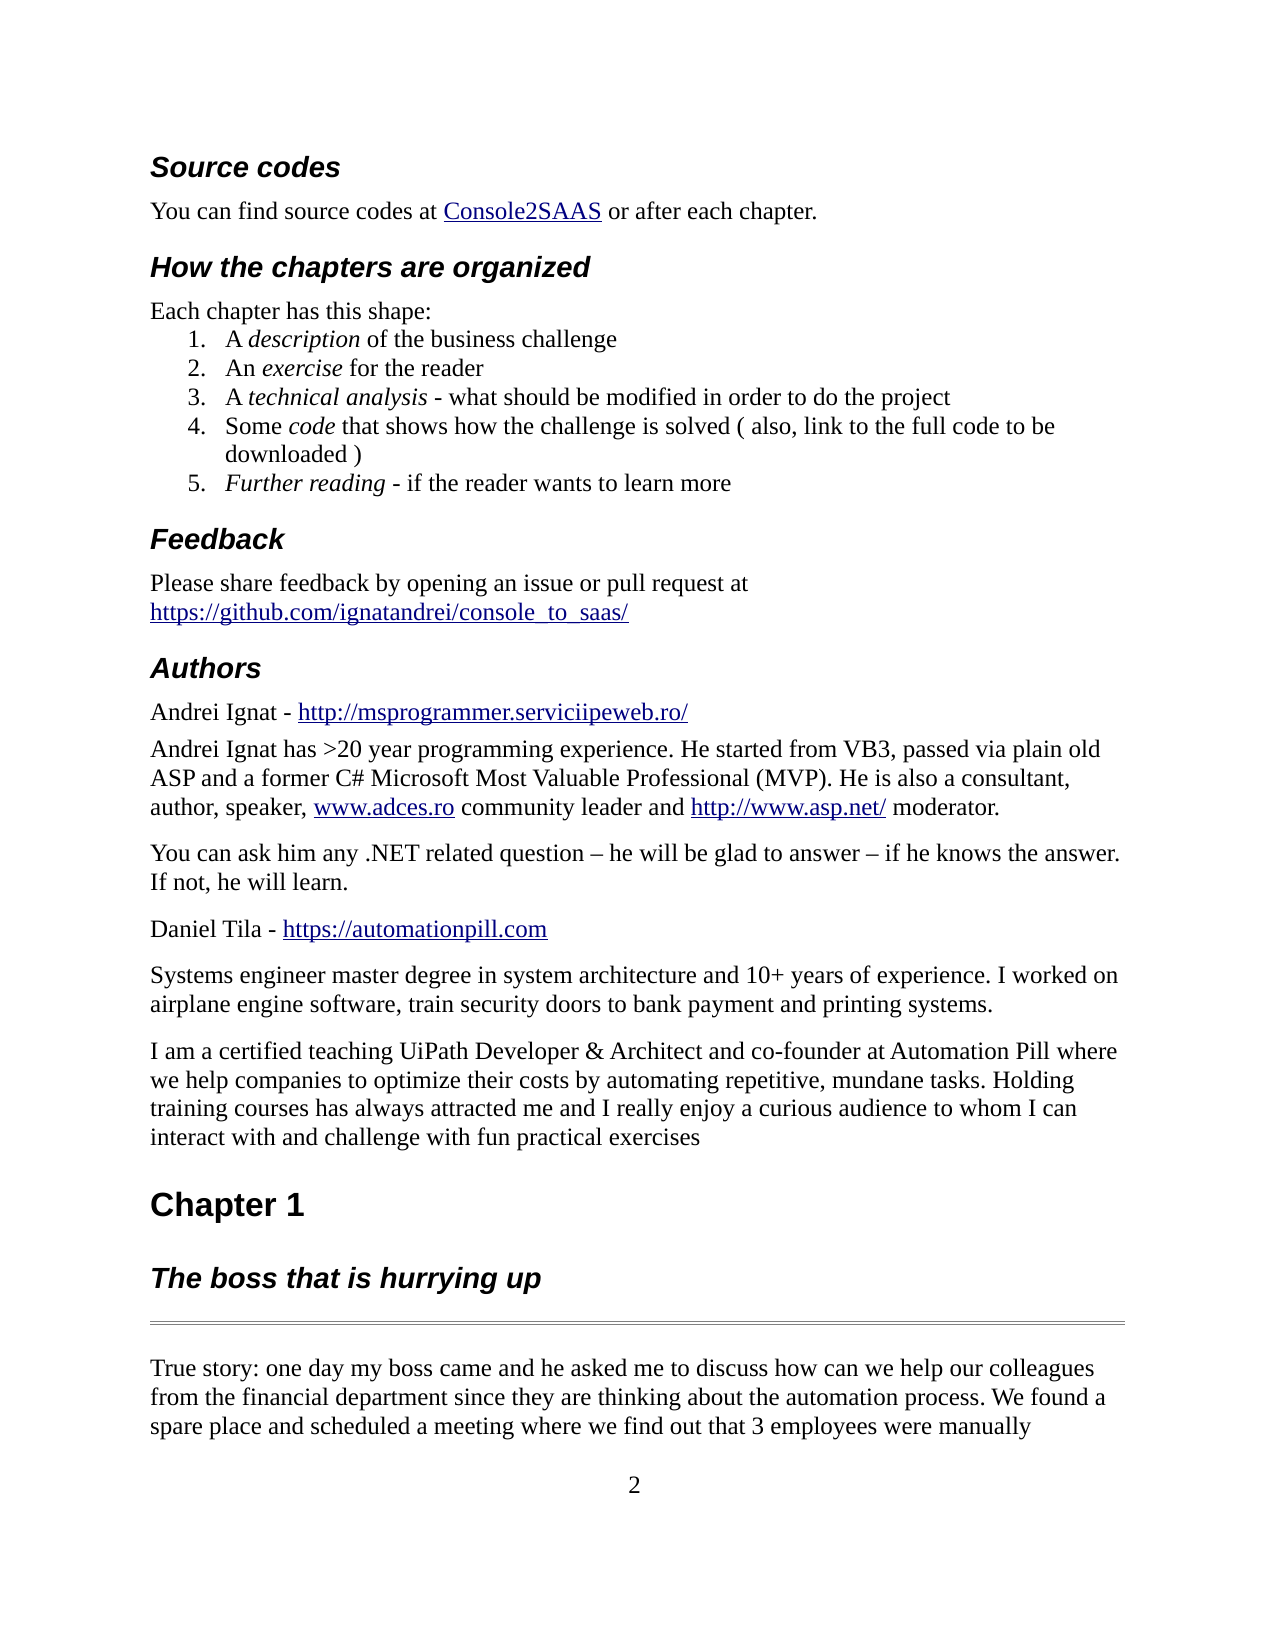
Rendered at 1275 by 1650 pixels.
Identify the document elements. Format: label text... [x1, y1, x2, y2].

text You can find source codes at Console2SAAS or after each chapter. [150, 196, 1125, 225]
list A technical analysis - what should be modified in order to do the project [187, 382, 1125, 411]
subtitle Feedback [150, 522, 1125, 556]
subtitle Authors [150, 651, 1125, 684]
subtitle Source codes [150, 150, 1125, 183]
text Andrei Ignat has >20 year programming experience. He started from VB3, passed via plain old ASP and a former C# Microsoft Most Valuable Professional (MVP). He is also a consultant, author, speaker, www.adces.ro community leader and http://www.asp.net/ moderator. [150, 734, 1125, 821]
text Please share feedback by opening an issue or pull request at https://github.com/ignatandrei/console_to_saas/ [150, 568, 1125, 626]
list A description of the business challenge [187, 324, 1125, 353]
subtitle The boss that is hurrying up [150, 1261, 1125, 1295]
text Andrei Ignat - http://msprogrammer.serviciipeweb.ro/ [150, 697, 1125, 725]
subtitle Chapter 1 [150, 1185, 1125, 1224]
list An exercise for the reader [187, 353, 1125, 382]
text Systems engineer master degree in system architecture and 10+ years of experience. I worked on airplane engine software, train security doors to bank payment and printing systems. [150, 961, 1125, 1018]
text True story: one day my boss came and he asked me to discuss how can we help our colleagues from the financial department since they are thinking about the automation process. We found a spare place and scheduled a meeting where we find out that 3 employees were manually [150, 1353, 1125, 1439]
text Each chapter has this shape: [150, 296, 1125, 324]
list Some code that shows how the challenge is solved ( also, link to the full code to be downloaded ) [187, 411, 1125, 468]
text Daniel Tila - https://automationpill.com [150, 914, 1125, 943]
text You can ask him any .NET related question – he will be glad to answer – if he knows the answer. If not, he will learn. [150, 838, 1125, 896]
list Further reading - if the reader wants to learn more [187, 468, 1125, 497]
text I am a certified teaching UiPath Developer & Architect and co-founder at Automation Pill where we help companies to optimize their costs by automating repetitive, mundane tasks. Holding training courses has always attracted me and I really enjoy a curious audience to whom I can interact with and challenge with fun practical exercises [150, 1036, 1125, 1151]
subtitle How the chapters are organized [150, 250, 1125, 283]
